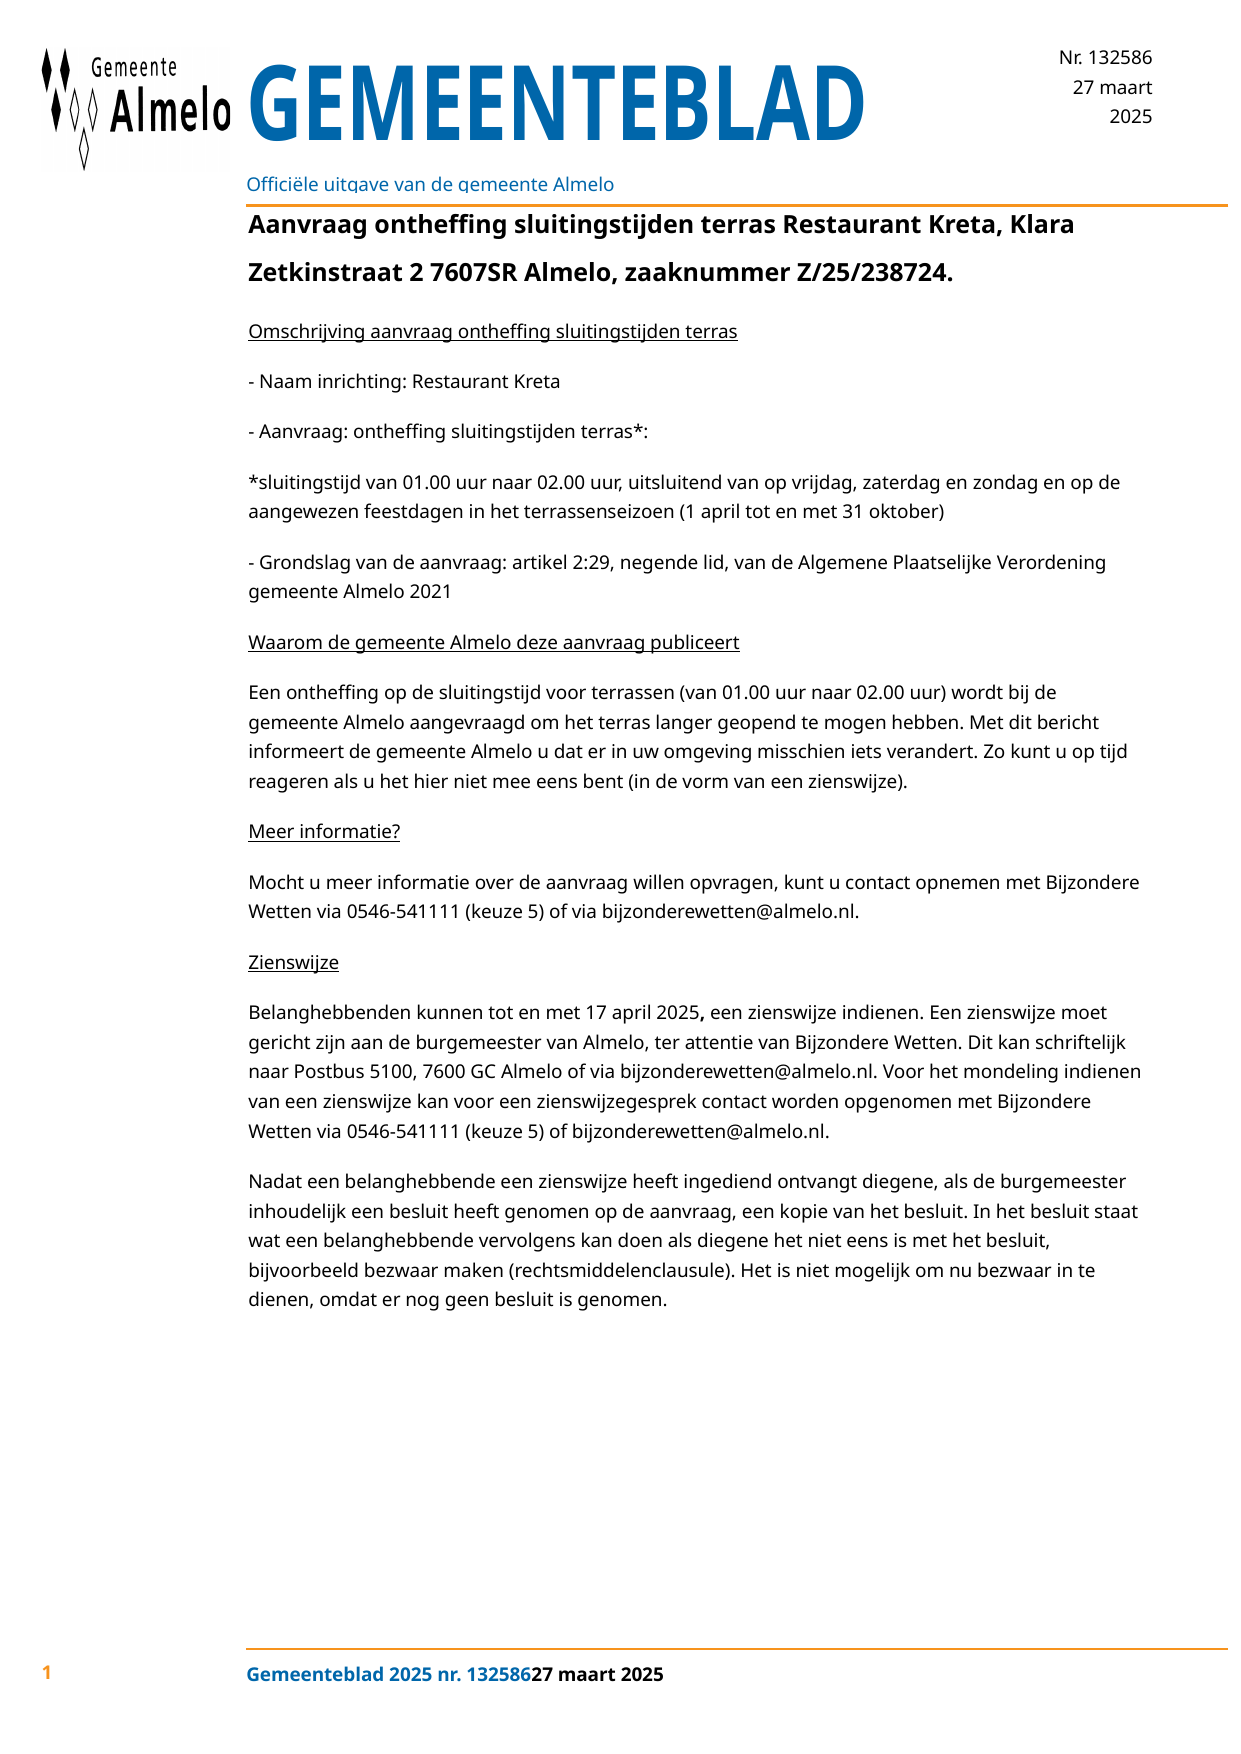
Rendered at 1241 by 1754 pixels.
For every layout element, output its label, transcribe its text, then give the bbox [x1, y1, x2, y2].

text Nadat een belanghebbende een zienswijze heeft ingediend ontvangt diegene, als de burgemeester inhoudelijk een besluit heeft genomen op de aanvraag, een kopie van het besluit. In het besluit staat wat een belanghebbende vervolgens kan doen als diegene het niet eens is met het besluit, bijvoorbeeld bezwaar maken (rechtsmiddelenclausule). Het is niet mogelijk om nu bezwaar in te dienen, omdat er nog geen besluit is genomen. [248, 1168, 1152, 1312]
text *sluitingstijd van 01.00 uur naar 02.00 uur, uitsluitend van op vrijdag, zaterdag en zondag en op de aangewezen feestdagen in het terrassenseizoen (1 april tot en met 31 oktober) [248, 469, 1152, 524]
text Zienswijze [248, 949, 1152, 975]
text - Grondslag van de aanvraag: artikel 2:29, negende lid, van de Algemene Plaatselijke Verordening gemeente Almelo 2021 [248, 549, 1152, 604]
text - Naam inrichting: Restaurant Kreta [248, 368, 1152, 394]
text Een ontheffing op de sluitingstijd voor terrassen (van 01.00 uur naar 02.00 uur) wordt bij de gemeente Almelo aangevraagd om het terras langer geopend te mogen hebben. Met dit bericht informeert de gemeente Almelo u dat er in uw omgeving misschien iets verandert. Zo kunt u op tijd reageren als u het hier niet mee eens bent (in de vorm van een zienswijze). [248, 679, 1152, 794]
text Mocht u meer informatie over de aanvraag willen opvragen, kunt u contact opnemen met Bijzondere Wetten via 0546-541111 (keuze 5) of via bijzonderewetten@almelo.nl. [248, 869, 1152, 924]
text Omschrijving aanvraag ontheffing sluitingstijden terras [248, 318, 1152, 344]
text Waarom de gemeente Almelo deze aanvraag publiceert [248, 629, 1152, 655]
text Aanvraag ontheffing sluitingstijden terras Restaurant Kreta, Klara Zetkinstraat 2 7607SR Almelo, zaaknummer Z/25/238724. [248, 207, 1152, 288]
text Meer informatie? [248, 819, 1152, 844]
text Belanghebbenden kunnen tot en met 17 april 2025, een zienswijze indienen. Een zienswijze moet gericht zijn aan de burgemeester van Almelo, ter attentie van Bijzondere Wetten. Dit kan schriftelijk naar Postbus 5100, 7600 GC Almelo of via bijzonderewetten@almelo.nl. Voor het mondeling indienen van een zienswijze kan voor een zienswijzegesprek contact worden opgenomen met Bijzondere Wetten via 0546-541111 (keuze 5) of bijzonderewetten@almelo.nl. [248, 999, 1152, 1144]
picture [41, 47, 231, 172]
text - Aanvraag: ontheffing sluitingstijden terras*: [248, 419, 1152, 444]
